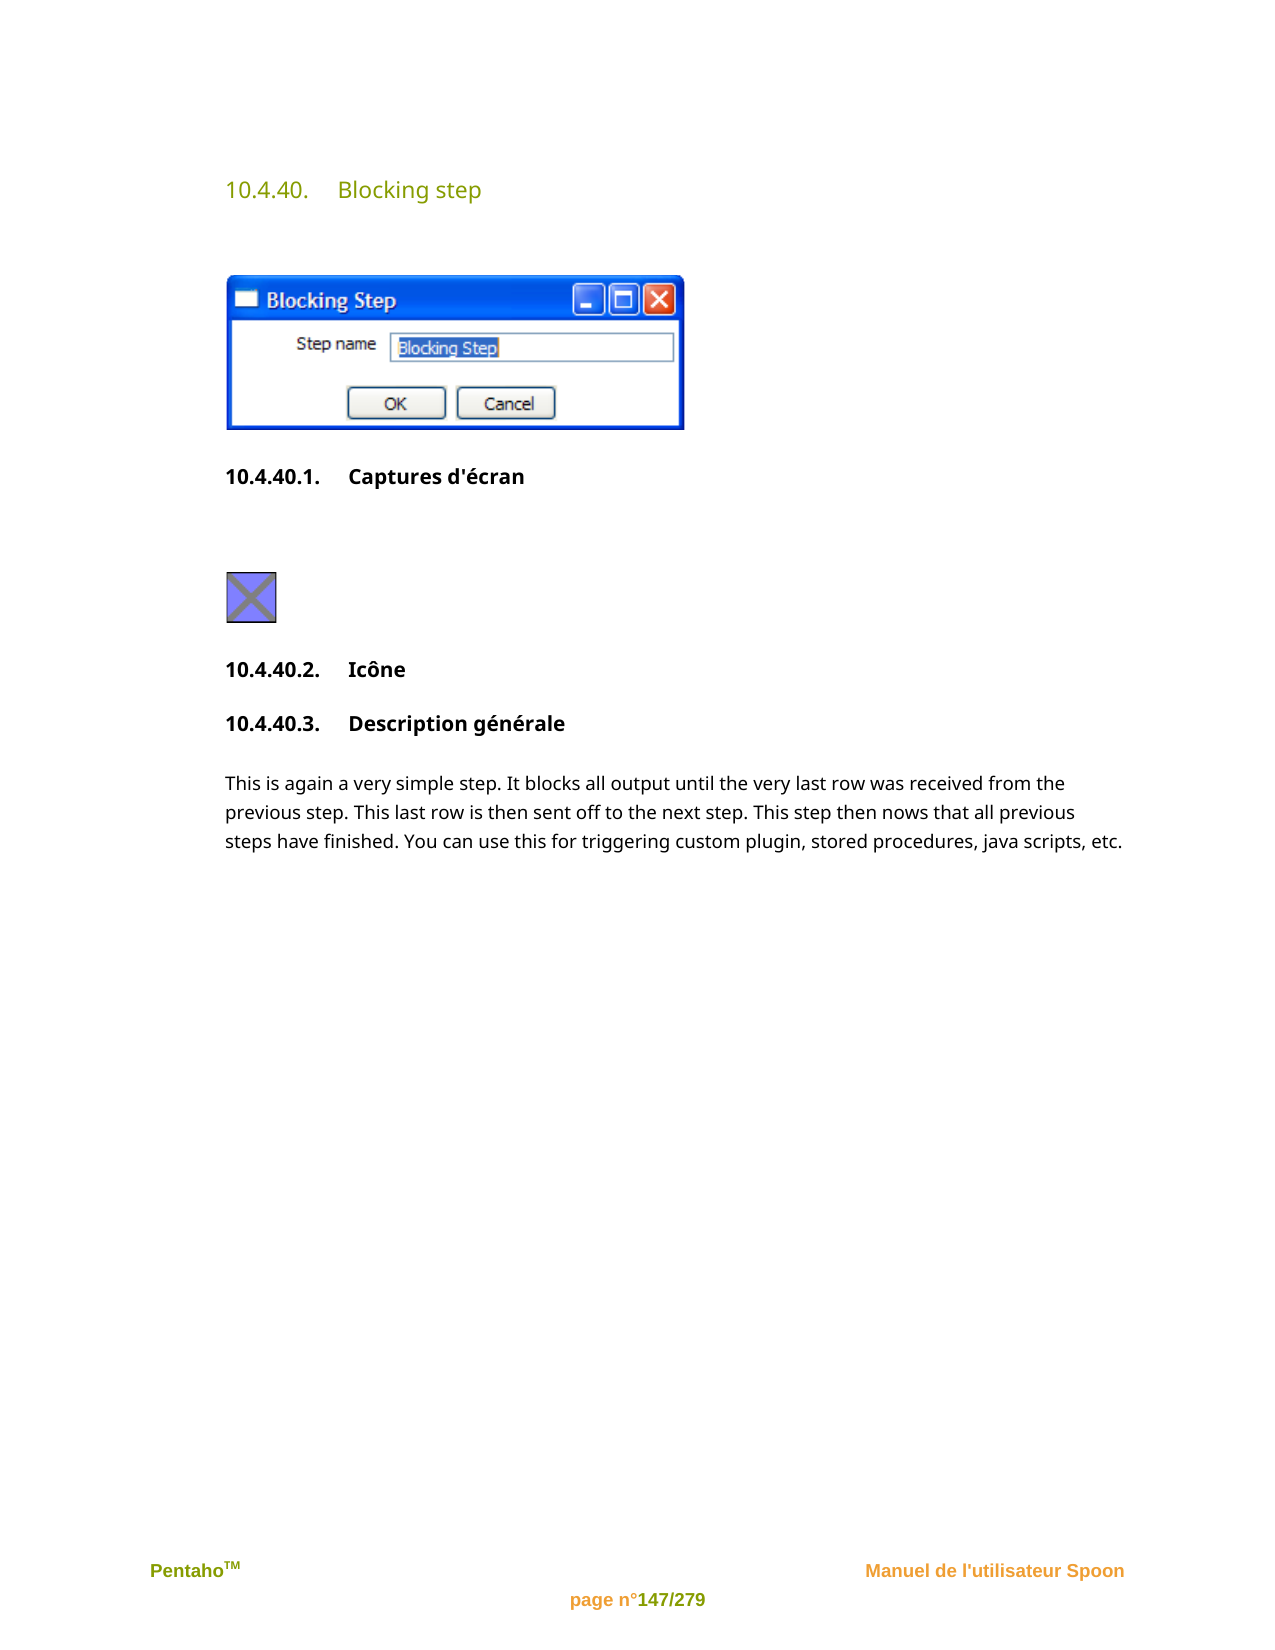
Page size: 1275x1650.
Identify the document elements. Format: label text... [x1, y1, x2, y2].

subtitle Description générale [225, 708, 1125, 737]
picture [226, 572, 277, 623]
subtitle Blocking step [225, 175, 1125, 204]
text This is again a very simple step. It blocks all output until the very last row was received from the previous step. This last row is then sent off to the next step. This step then nows that all previous steps have finished. You can use this for triggering custom plugin, stored procedures, java scripts, etc. [225, 767, 1125, 854]
subtitle Icône [225, 515, 1125, 683]
subtitle Captures d'écran [225, 229, 1125, 490]
